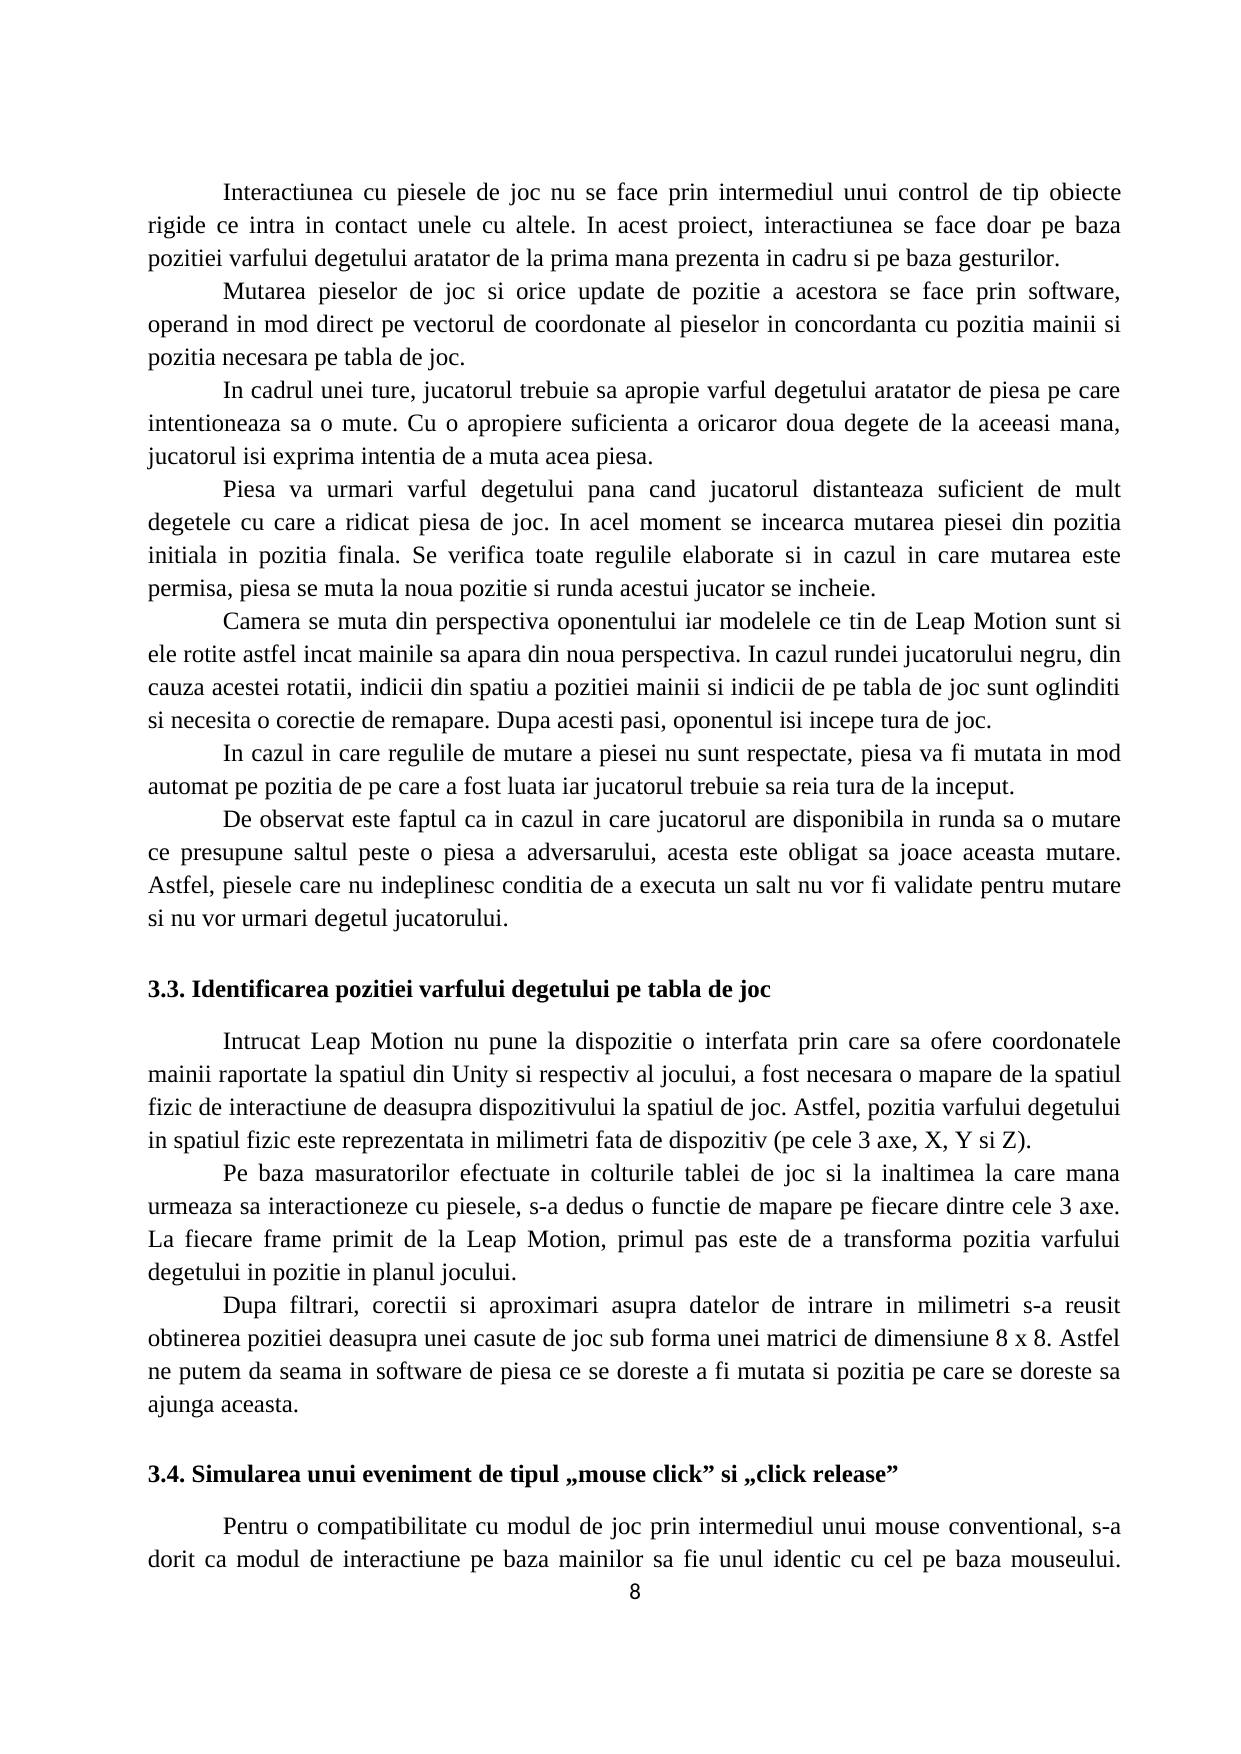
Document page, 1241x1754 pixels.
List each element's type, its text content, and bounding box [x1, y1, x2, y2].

text De observat este faptul ca in cazul in care jucatorul are disponibila in runda sa o mutare ce presupune saltul peste o piesa a adversarului, acesta este obligat sa joace aceasta mutare. Astfel, piesele care nu indeplinesc conditia de a executa un salt nu vor fi validate pentru mutare si nu vor urmari degetul jucatorului. [148, 804, 1122, 932]
subtitle 3.4. Simularea unui eveniment de tipul „mouse click” si „click release” [148, 1459, 1122, 1488]
text Intrucat Leap Motion nu pune la dispozitie o interfata prin care sa ofere coordonatele mainii raportate la spatiul din Unity si respectiv al jocului, a fost necesara o mapare de la spatiul fizic de interactiune de deasupra dispozitivului la spatiul de joc. Astfel, pozitia varfului degetului in spatiul fizic este reprezentata in milimetri fata de dispozitiv (pe cele 3 axe, X, Y si Z). [148, 1026, 1122, 1154]
text Dupa filtrari, corectii si aproximari asupra datelor de intrare in milimetri s-a reusit obtinerea pozitiei deasupra unei casute de joc sub forma unei matrici de dimensiune 8 x 8. Astfel ne putem da seama in software de piesa ce se doreste a fi mutata si pozitia pe care se doreste sa ajunga aceasta. [148, 1290, 1122, 1418]
text Mutarea pieselor de joc si orice update de pozitie a acestora se face prin software, operand in mod direct pe vectorul de coordonate al pieselor in concordanta cu pozitia mainii si pozitia necesara pe tabla de joc. [148, 276, 1122, 371]
text Interactiunea cu piesele de joc nu se face prin intermediul unui control de tip obiecte rigide ce intra in contact unele cu altele. In acest proiect, interactiunea se face doar pe baza pozitiei varfului degetului aratator de la prima mana prezenta in cadru si pe baza gesturilor. [148, 177, 1122, 272]
text Pe baza masuratorilor efectuate in colturile tablei de joc si la inaltimea la care mana urmeaza sa interactioneze cu piesele, s-a dedus o functie de mapare pe fiecare dintre cele 3 axe. La fiecare frame primit de la Leap Motion, primul pas este de a transforma pozitia varfului degetului in pozitie in planul jocului. [148, 1158, 1122, 1286]
text Pentru o compatibilitate cu modul de joc prin intermediul unui mouse conventional, s-a dorit ca modul de interactiune pe baza mainilor sa fie unul identic cu cel pe baza mouseului. [148, 1511, 1122, 1573]
text Piesa va urmari varful degetului pana cand jucatorul distanteaza suficient de mult degetele cu care a ridicat piesa de joc. In acel moment se incearca mutarea piesei din pozitia initiala in pozitia finala. Se verifica toate regulile elaborate si in cazul in care mutarea este permisa, piesa se muta la noua pozitie si runda acestui jucator se incheie. [148, 474, 1122, 602]
text Camera se muta din perspectiva oponentului iar modelele ce tin de Leap Motion sunt si ele rotite astfel incat mainile sa apara din noua perspectiva. In cazul rundei jucatorului negru, din cauza acestei rotatii, indicii din spatiu a pozitiei mainii si indicii de pe tabla de joc sunt oglinditi si necesita o corectie de remapare. Dupa acesti pasi, oponentul isi incepe tura de joc. [148, 606, 1122, 734]
text In cadrul unei ture, jucatorul trebuie sa apropie varful degetului aratator de piesa pe care intentioneaza sa o mute. Cu o apropiere suficienta a oricaror doua degete de la aceeasi mana, jucatorul isi exprima intentia de a muta acea piesa. [148, 375, 1122, 470]
subtitle 3.3. Identificarea pozitiei varfului degetului pe tabla de joc [148, 974, 1122, 1003]
text In cazul in care regulile de mutare a piesei nu sunt respectate, piesa va fi mutata in mod automat pe pozitia de pe care a fost luata iar jucatorul trebuie sa reia tura de la inceput. [148, 738, 1122, 800]
